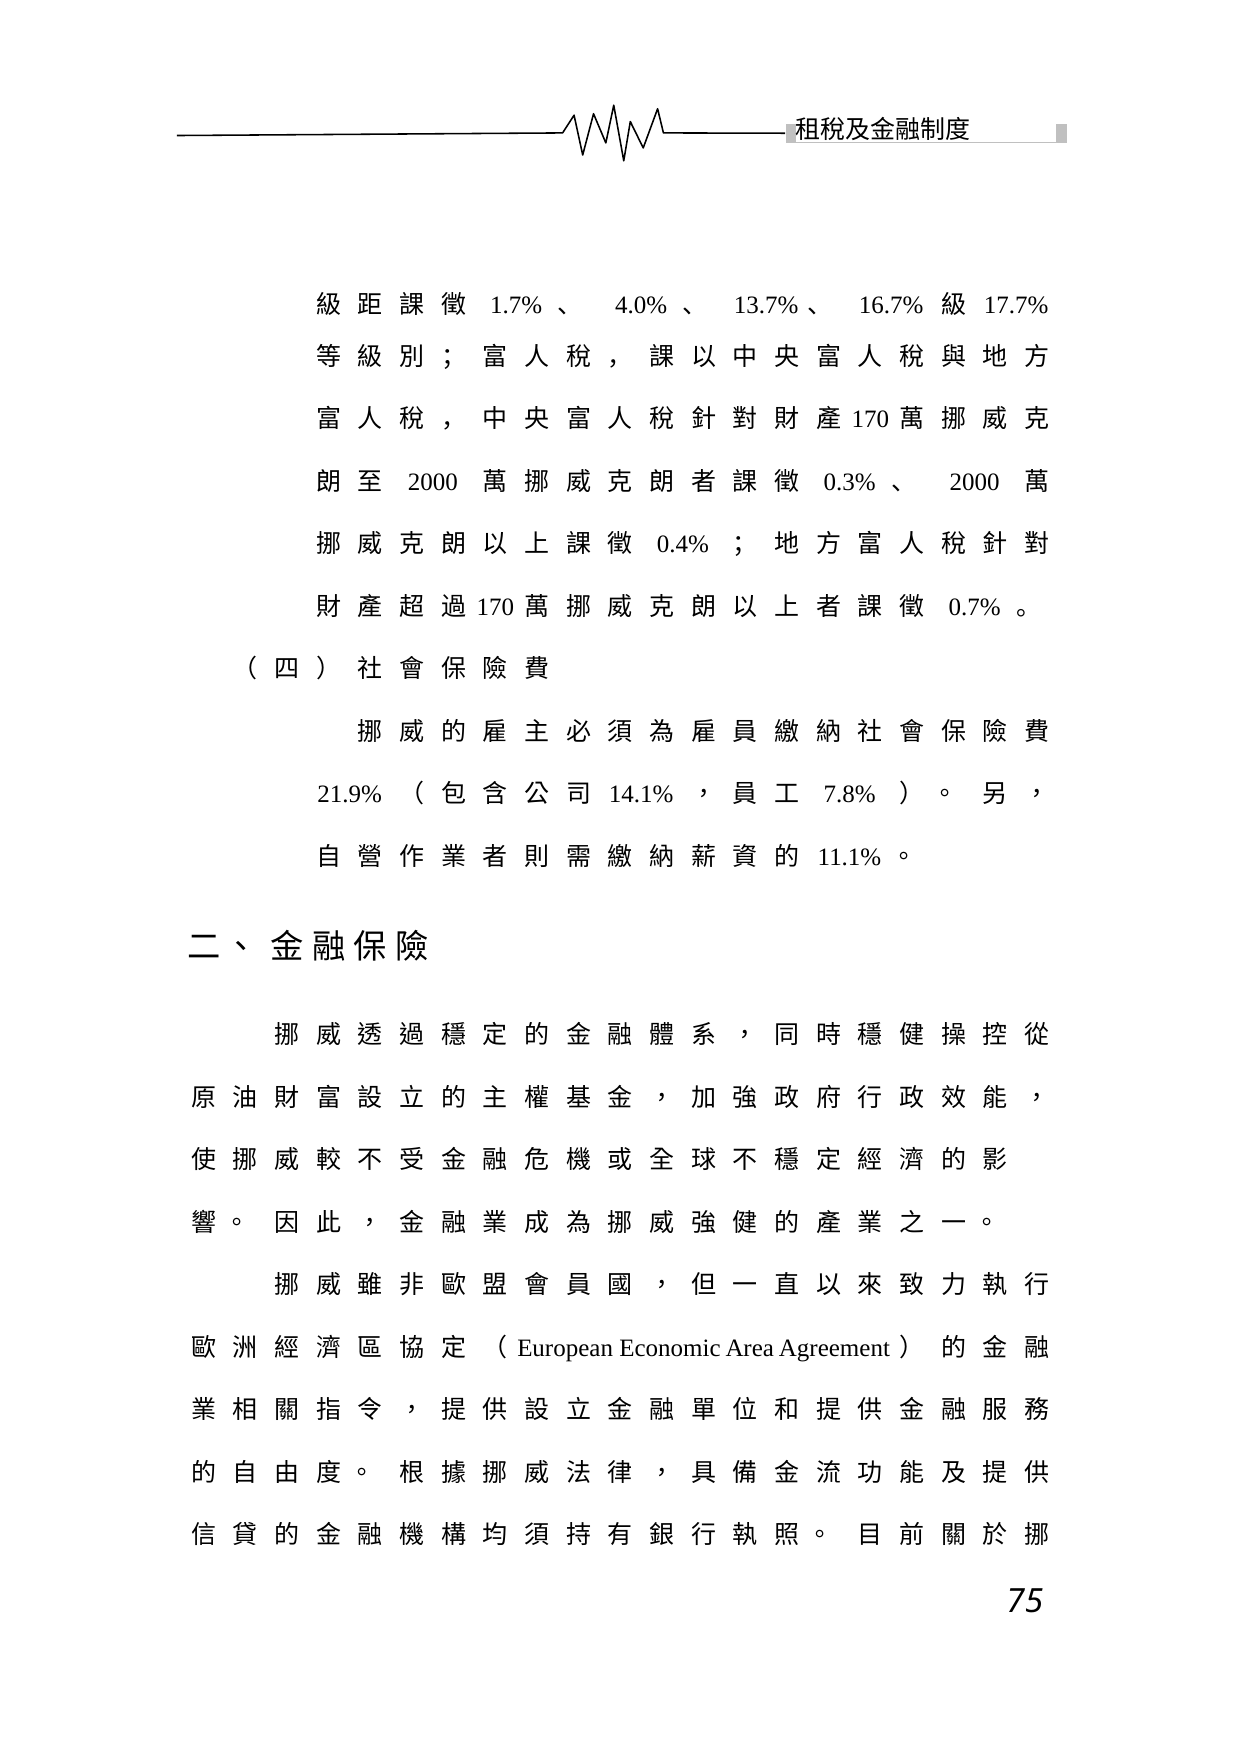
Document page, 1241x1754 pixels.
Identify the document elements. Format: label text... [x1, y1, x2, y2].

text 二、金融保險 [183, 902, 1058, 964]
text 挪威的雇主必須為雇員繳納社會保險費21.9%（包含公司14.1%，員工7.8%）。另，自營作業者則需繳納薪資的11.1%。 [281, 688, 1058, 875]
text （四）社會保險費 [207, 625, 1058, 688]
text 挪威雖非歐盟會員國，但一直以來致力執行歐洲經濟區協定（European Economic Area Agreement）的金融業相關指令，提供設立金融單位和提供金融服務的自由度。根據挪威法律，具備金流功能及提供信貸的金融機構均須持有銀行執照。目前關於挪 [183, 1241, 1058, 1554]
text 級距課徵1.7%、4.0%、13.7%、16.7%級17.7%等級別；富人稅，課以中央富人稅與地方富人稅，中央富人稅針對財產170萬挪威克朗至2000萬挪威克朗者課徵0.3%、2000萬挪威克朗以上課徵0.4%；地方富人稅針對財產超過170萬挪威克朗以上者課徵0.7%。 [281, 250, 1058, 625]
text 挪威透過穩定的金融體系，同時穩健操控從原油財富設立的主權基金，加強政府行政效能，使挪威較不受金融危機或全球不穩定經濟的影響。因此，金融業成為挪威強健的產業之一。 [183, 991, 1058, 1241]
